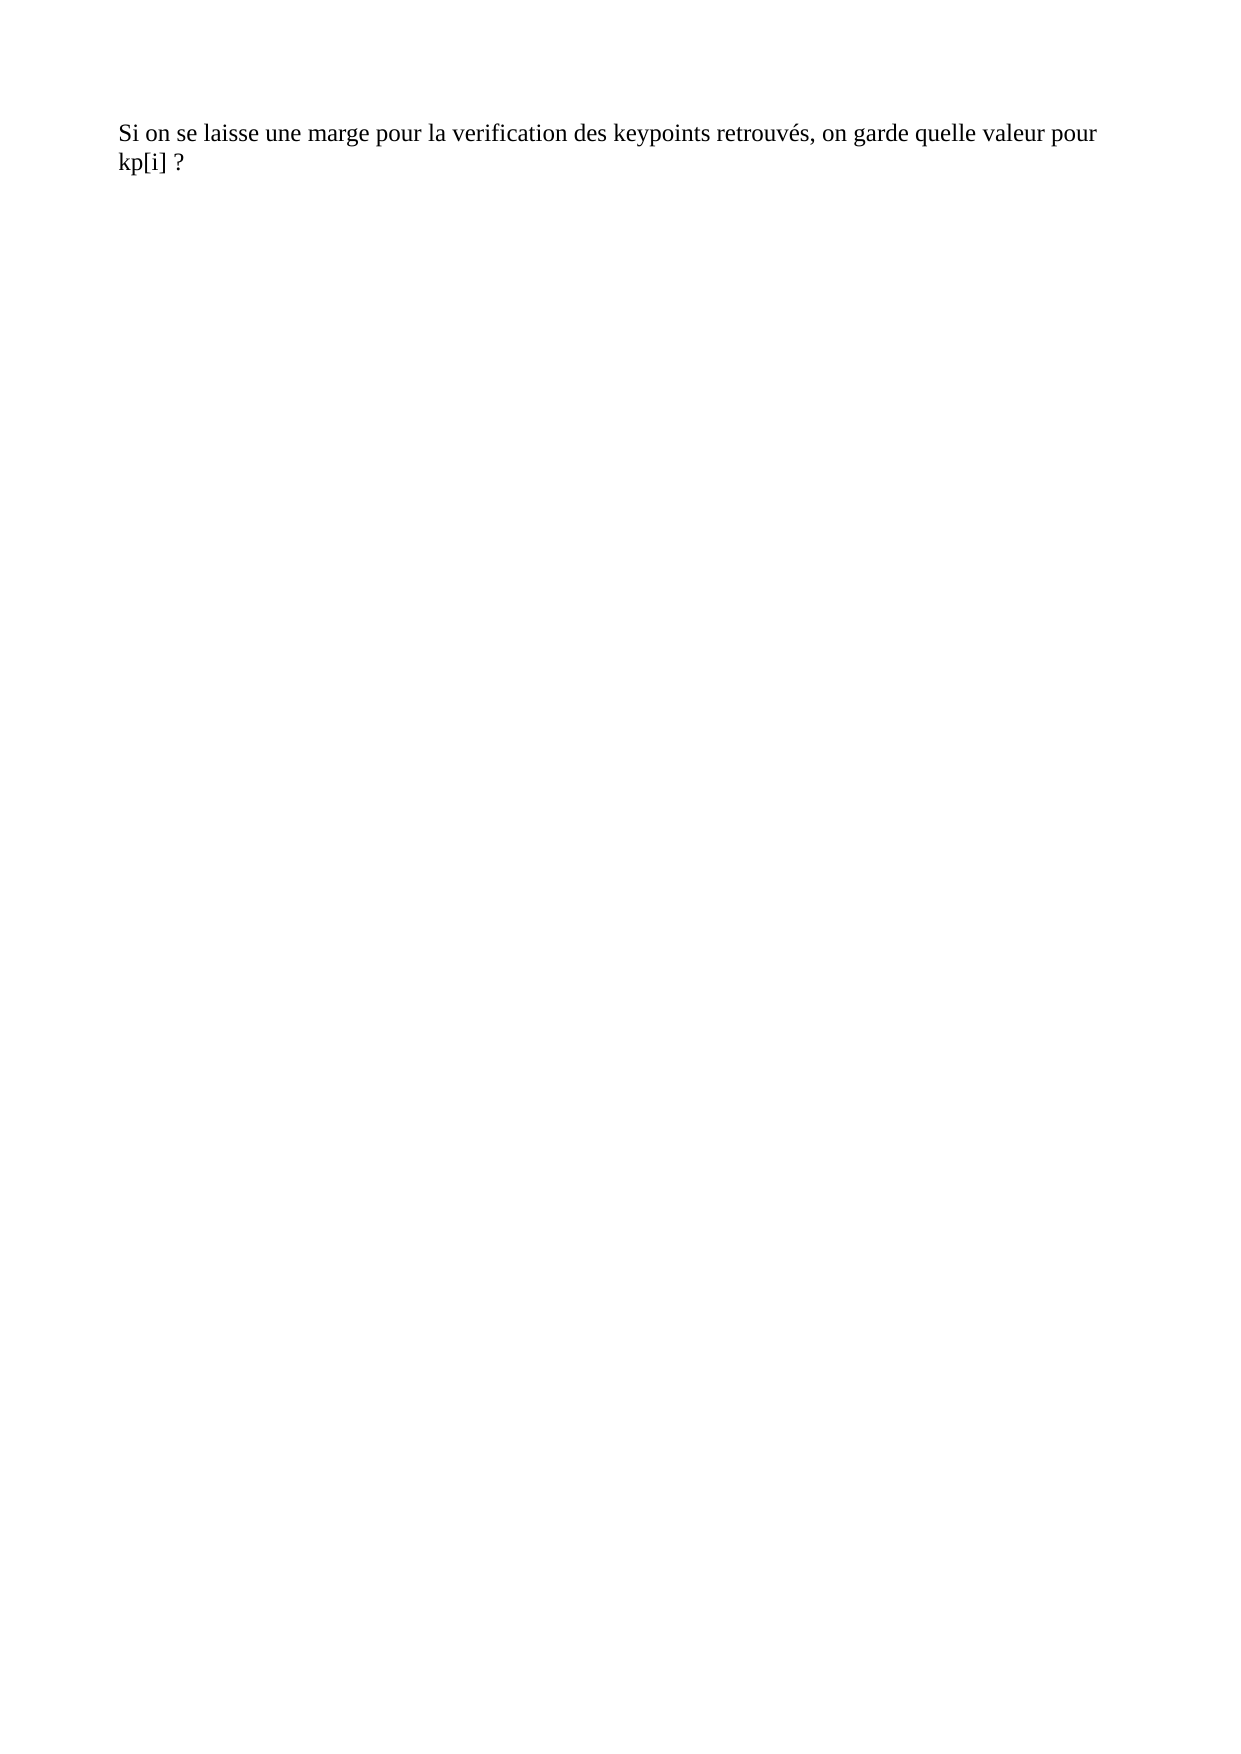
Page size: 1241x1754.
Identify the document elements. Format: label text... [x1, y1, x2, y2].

text Si on se laisse une marge pour la verification des keypoints retrouvés, on garde quelle valeur pour kp[i] ? [118, 118, 1122, 176]
